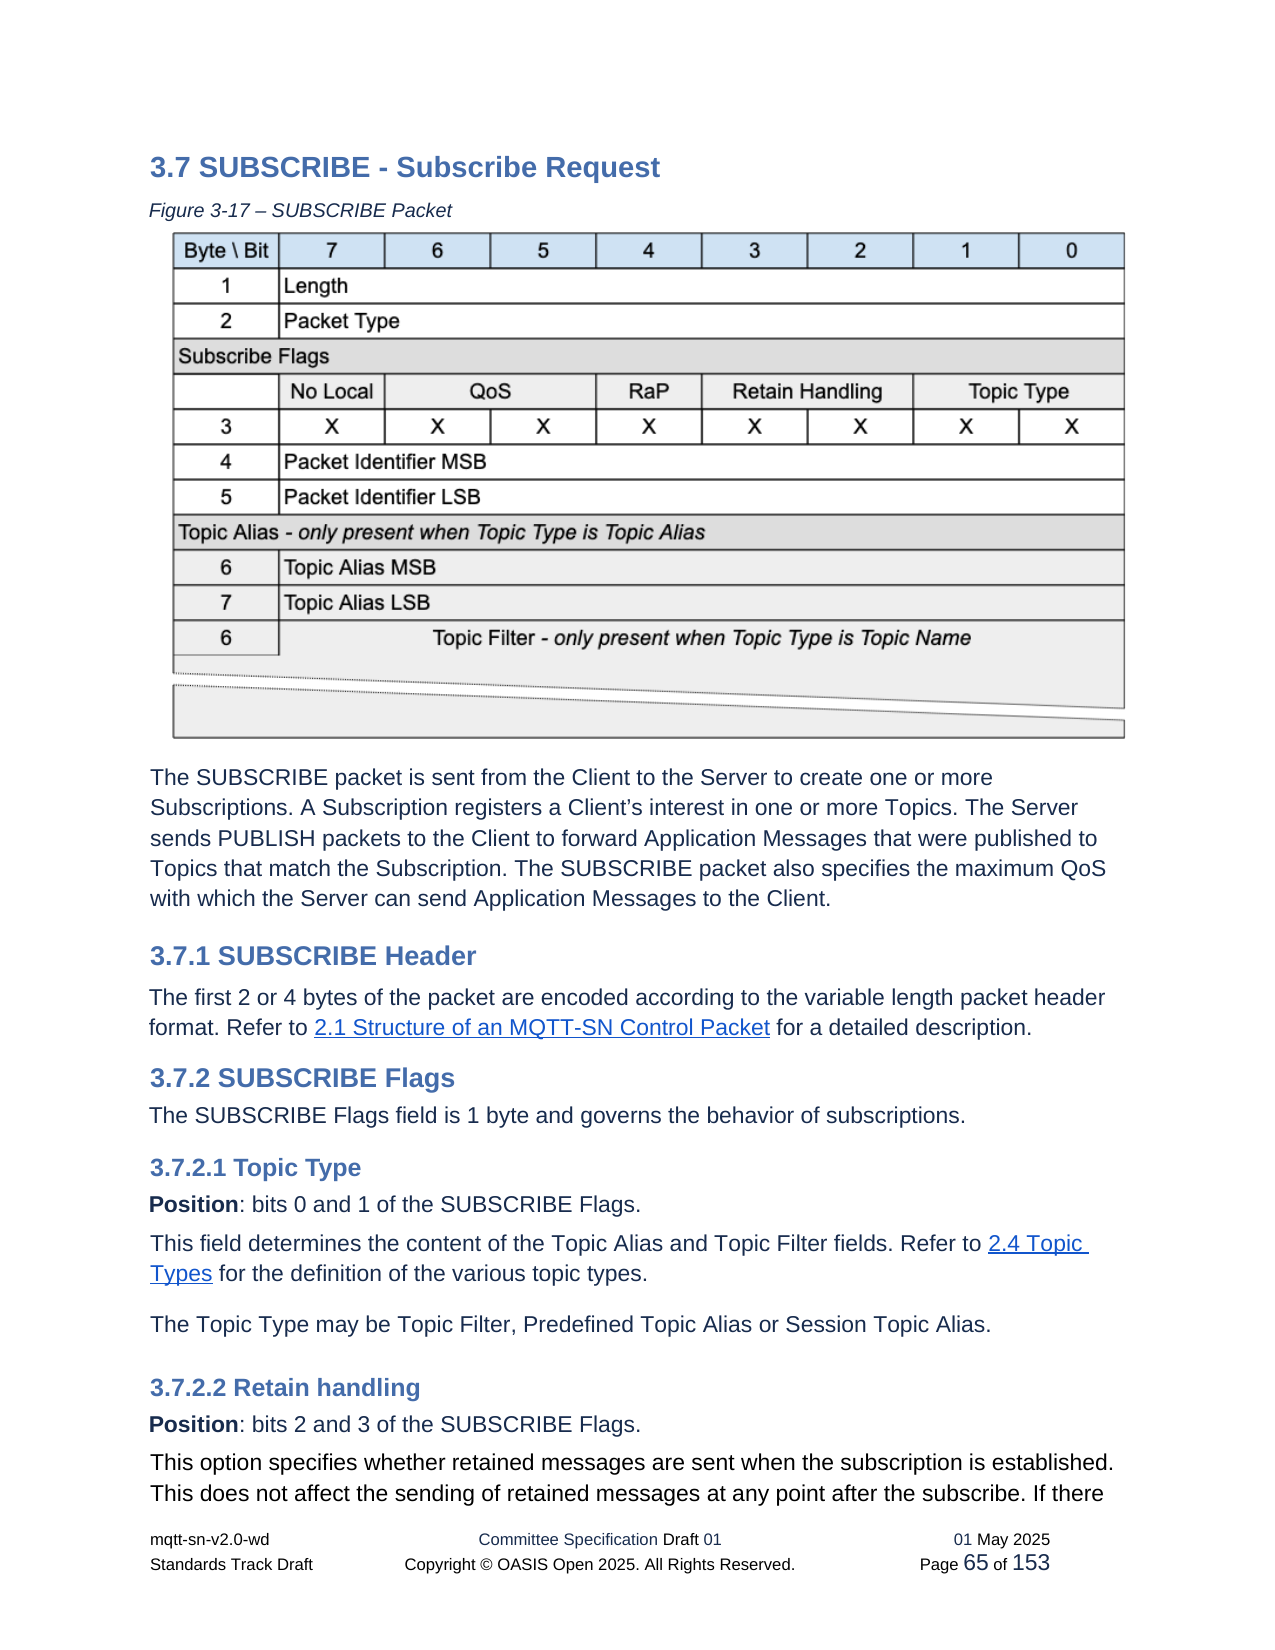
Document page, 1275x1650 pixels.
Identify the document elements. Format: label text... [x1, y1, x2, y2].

text Figure 3-17 – SUBSCRIBE Packet [148, 198, 1124, 221]
text Position: bits 0 and 1 of the SUBSCRIBE Flags. [148, 1191, 1124, 1217]
picture [150, 232, 1125, 739]
text The first 2 or 4 bytes of the packet are encoded according to the variable length packet header format. Refer to 2.1 Structure of an MQTT-SN Control Packet for a detailed description. [148, 984, 1124, 1040]
subtitle 3.7.2 SUBSCRIBE Flags [150, 1062, 1124, 1094]
text The SUBSCRIBE Flags field is 1 byte and governs the behavior of subscriptions. [148, 1102, 1124, 1128]
text Position: bits 2 and 3 of the SUBSCRIBE Flags. [148, 1411, 1124, 1437]
text The SUBSCRIBE packet is sent from the Client to the Server to create one or more Subscriptions. A Subscription registers a Client’s interest in one or more Topics. The Server sends PUBLISH packets to the Client to forward Application Messages that were published to Topics that match the Subscription. The SUBSCRIBE packet also specifies the maximum QoS with which the Server can send Application Messages to the Client. [150, 764, 1125, 911]
text This option specifies whether retained messages are sent when the subscription is established. This does not affect the sending of retained messages at any point after the subscribe. If there [150, 1449, 1124, 1506]
subtitle 3.7.2.1 Topic Type [150, 1153, 1124, 1182]
subtitle 3.7.2.2 Retain handling [150, 1373, 1124, 1402]
subtitle 3.7 SUBSCRIBE - Subscribe Request [150, 150, 1124, 183]
text This field determines the content of the Topic Alias and Topic Filter fields. Refer to 2.4 Topic Types for the definition of the various topic types. [150, 1229, 1124, 1286]
text The Topic Type may be Topic Filter, Predefined Topic Alias or Session Topic Alias. [150, 1311, 1124, 1337]
subtitle 3.7.1 SUBSCRIBE Header [150, 940, 1124, 971]
